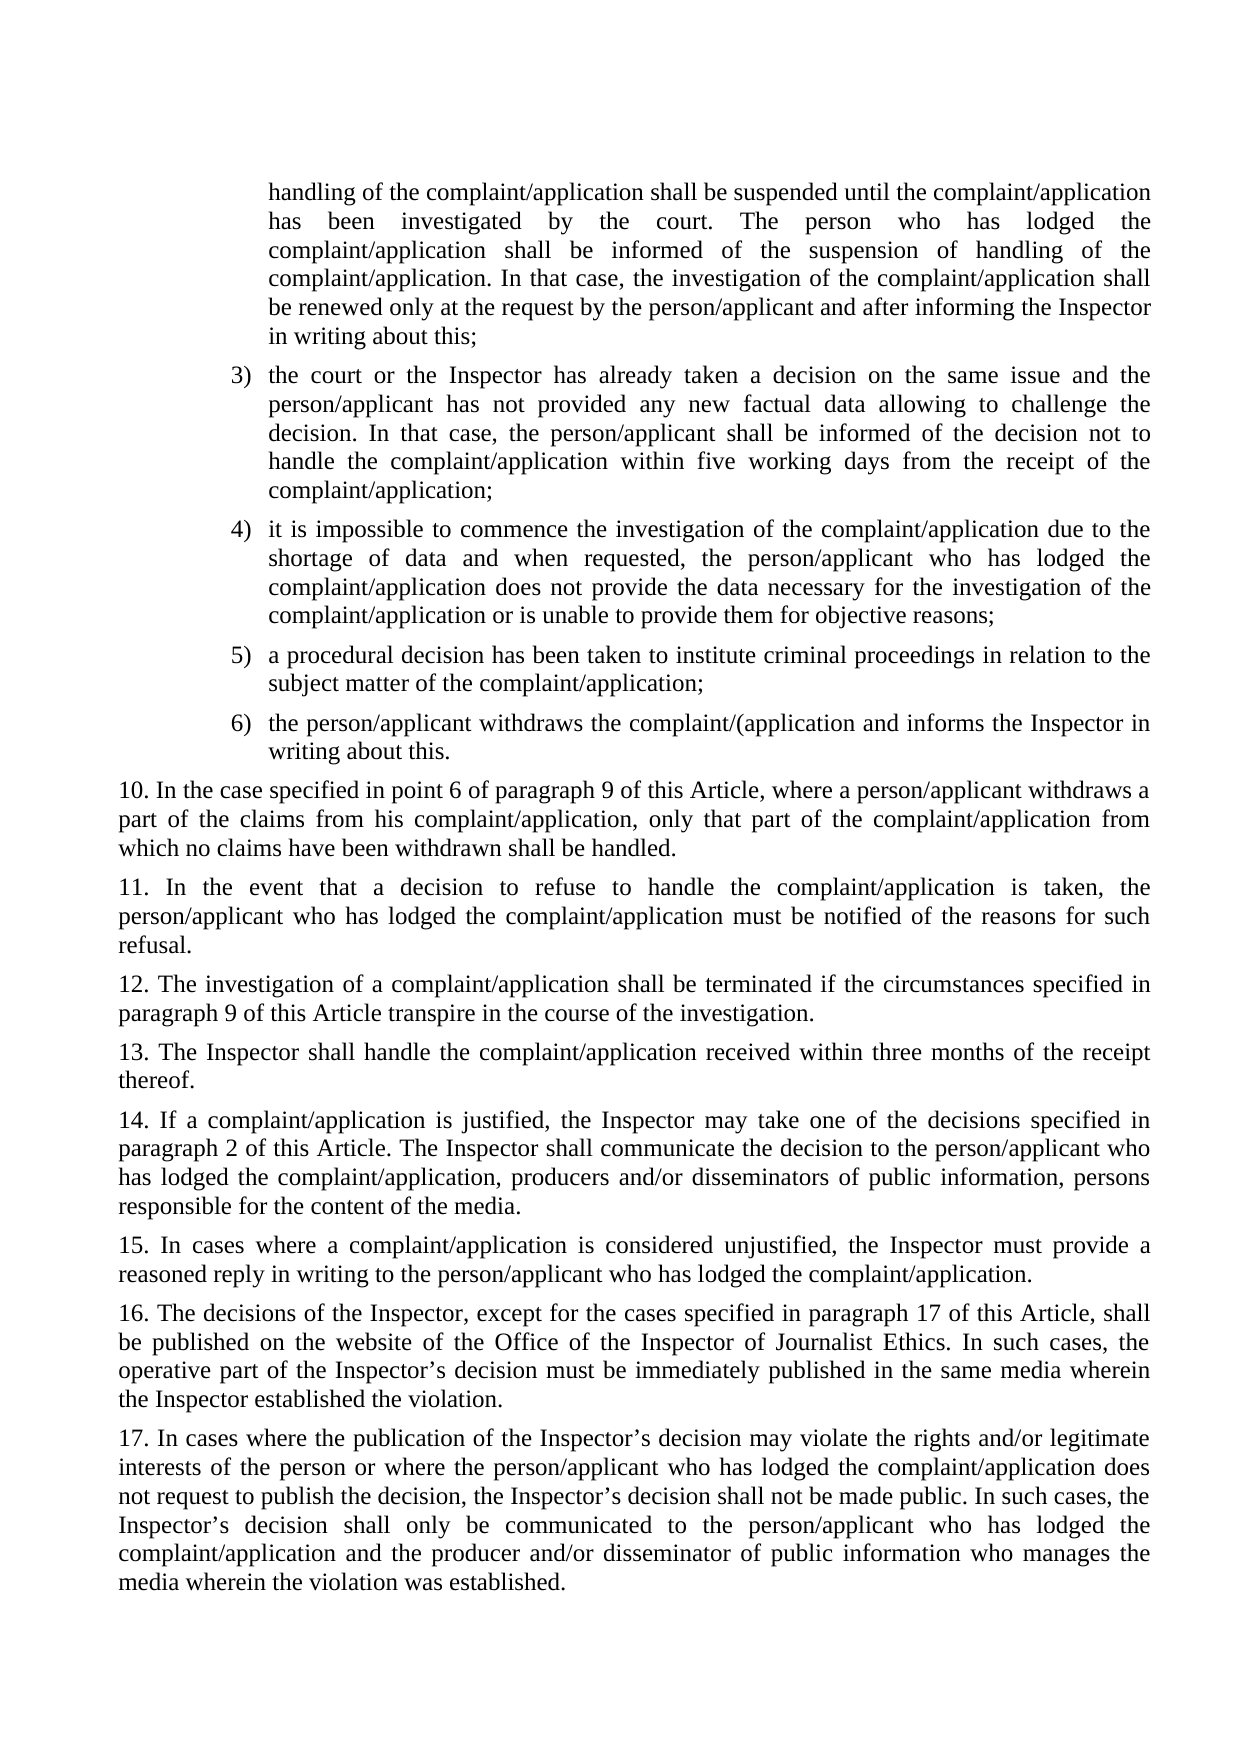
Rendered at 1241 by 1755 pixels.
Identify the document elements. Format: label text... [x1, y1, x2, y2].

text 13. The Inspector shall handle the complaint/application received within three months of the receipt thereof. [118, 1037, 1152, 1094]
list handling of the complaint/application shall be suspended until the complaint/application has been investigated by the court. The person who has lodged the complaint/application shall be informed of the suspension of handling of the complaint/application. In that case, the investigation of the complaint/application shall be renewed only at the request by the person/applicant and after informing the Inspector in writing about this; [231, 177, 1152, 350]
list the court or the Inspector has already taken a decision on the same issue and the person/applicant has not provided any new factual data allowing to challenge the decision. In that case, the person/applicant shall be informed of the decision not to handle the complaint/application within five working days from the receipt of the complaint/application; [231, 360, 1152, 504]
text 12. The investigation of a complaint/application shall be terminated if the circumstances specified in paragraph 9 of this Article transpire in the course of the investigation. [118, 969, 1152, 1026]
text 16. The decisions of the Inspector, except for the cases specified in paragraph 17 of this Article, shall be published on the website of the Office of the Inspector of Journalist Ethics. In such cases, the operative part of the Inspector’s decision must be immediately published in the same media wherein the Inspector established the violation. [118, 1298, 1152, 1413]
text 17. In cases where the publication of the Inspector’s decision may violate the rights and/or legitimate interests of the person or where the person/applicant who has lodged the complaint/application does not request to publish the decision, the Inspector’s decision shall not be made public. In such cases, the Inspector’s decision shall only be communicated to the person/applicant who has lodged the complaint/application and the producer and/or disseminator of public information who manages the media wherein the violation was established. [118, 1423, 1152, 1596]
text 14. If a complaint/application is justified, the Inspector may take one of the decisions specified in paragraph 2 of this Article. The Inspector shall communicate the decision to the person/applicant who has lodged the complaint/application, producers and/or disseminators of public information, persons responsible for the content of the media. [118, 1105, 1152, 1220]
list a procedural decision has been taken to institute criminal proceedings in relation to the subject matter of the complaint/application; [231, 640, 1152, 697]
text 15. In cases where a complaint/application is considered unjustified, the Inspector must provide a reasoned reply in writing to the person/applicant who has lodged the complaint/application. [118, 1230, 1152, 1288]
list it is impossible to commence the investigation of the complaint/application due to the shortage of data and when requested, the person/applicant who has lodged the complaint/application does not provide the data necessary for the investigation of the complaint/application or is unable to provide them for objective reasons; [231, 514, 1152, 629]
list the person/applicant withdraws the complaint/(application and informs the Inspector in writing about this. [231, 708, 1152, 765]
text 10. In the case specified in point 6 of paragraph 9 of this Article, where a person/applicant withdraws a part of the claims from his complaint/application, only that part of the complaint/application from which no claims have been withdrawn shall be handled. [118, 776, 1152, 862]
text 11. In the event that a decision to refuse to handle the complaint/application is taken, the person/applicant who has lodged the complaint/application must be notified of the reasons for such refusal. [118, 872, 1152, 958]
